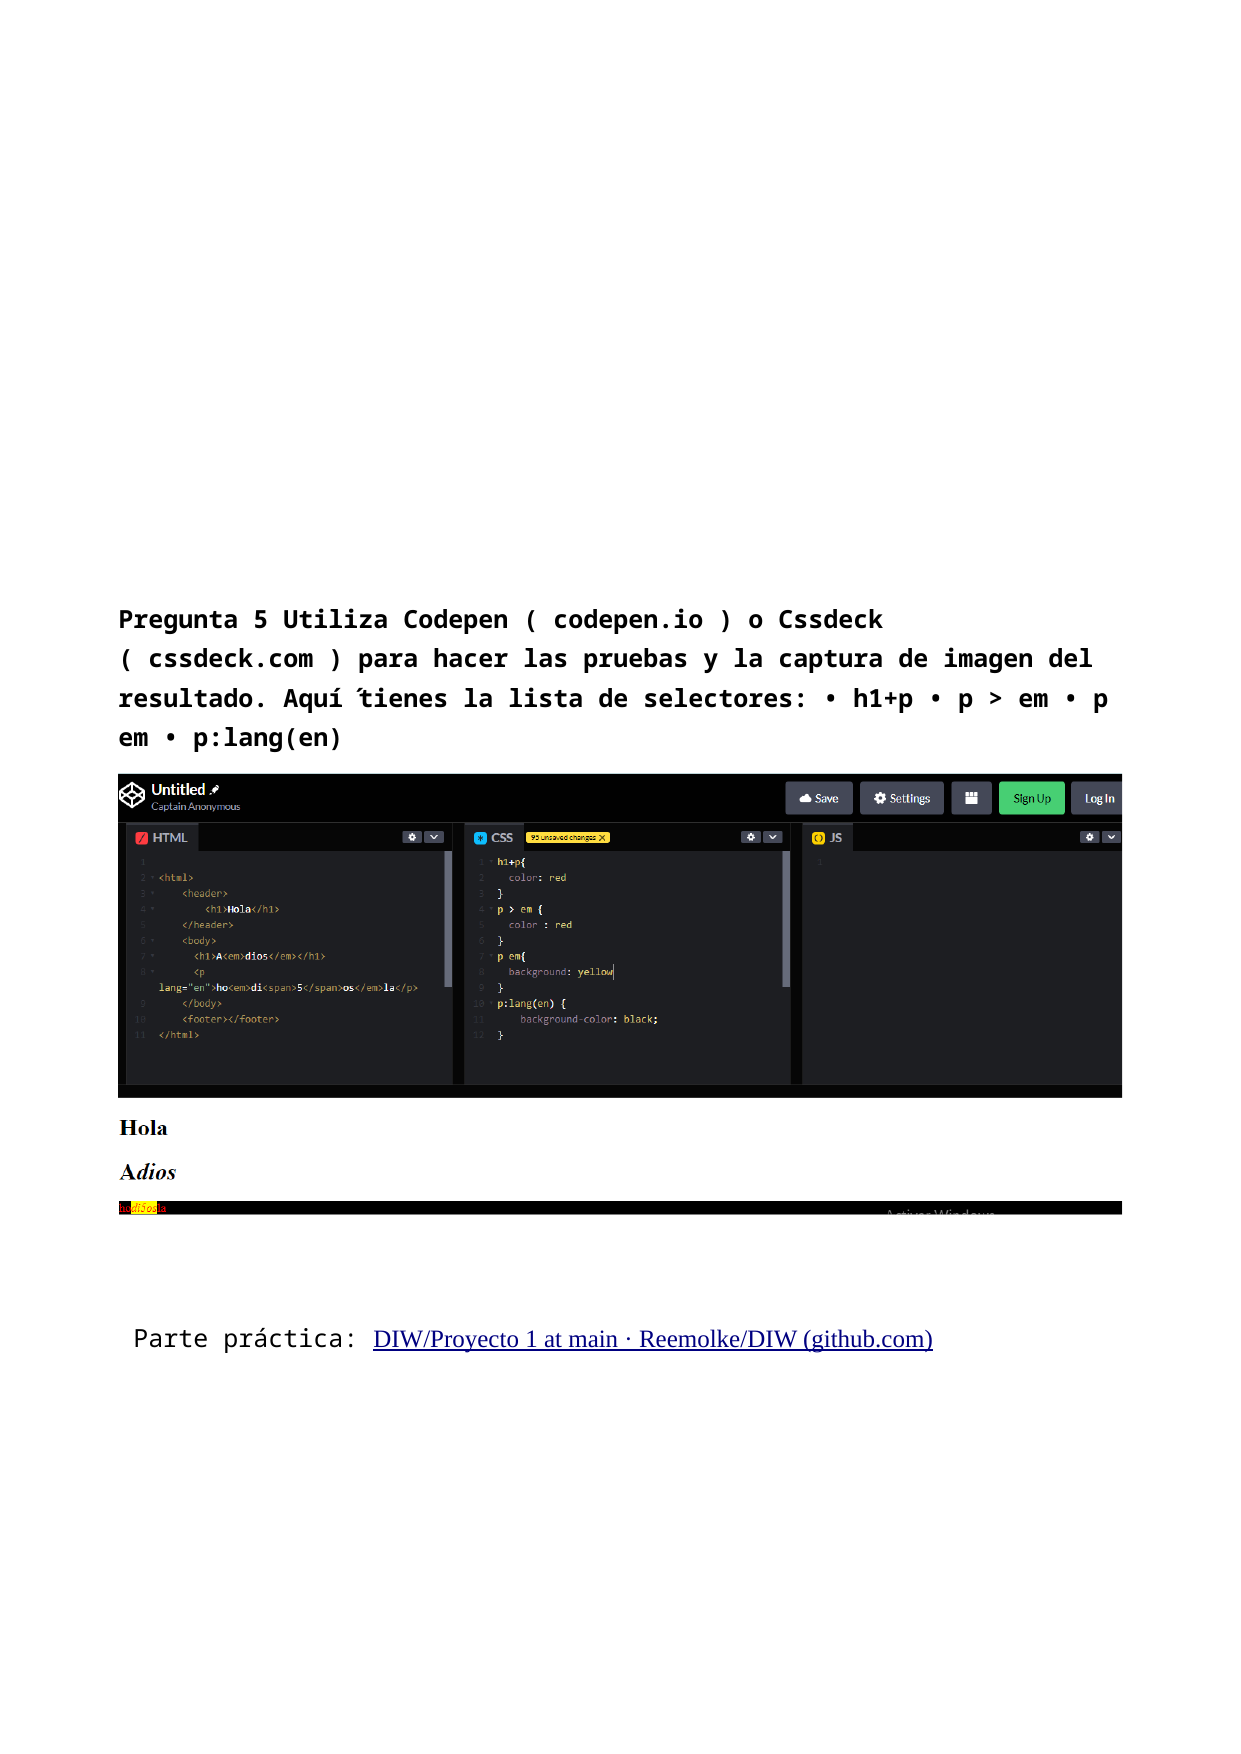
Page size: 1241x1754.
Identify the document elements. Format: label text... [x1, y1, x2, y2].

text Pregunta 5 Utiliza Codepen ( codepen.io ) o Cssdeck ( cssdeck.com ) para hacer las pruebas y la captura de imagen del resultado. Aquí ́tienes la lista de selectores: • h1+p • p > em • p em • p:lang(en) [118, 602, 1122, 753]
picture [118, 773, 1123, 1215]
text Parte práctica: DIW/Proyecto 1 at main · Reemolke/DIW (github.com) [118, 1321, 1122, 1355]
